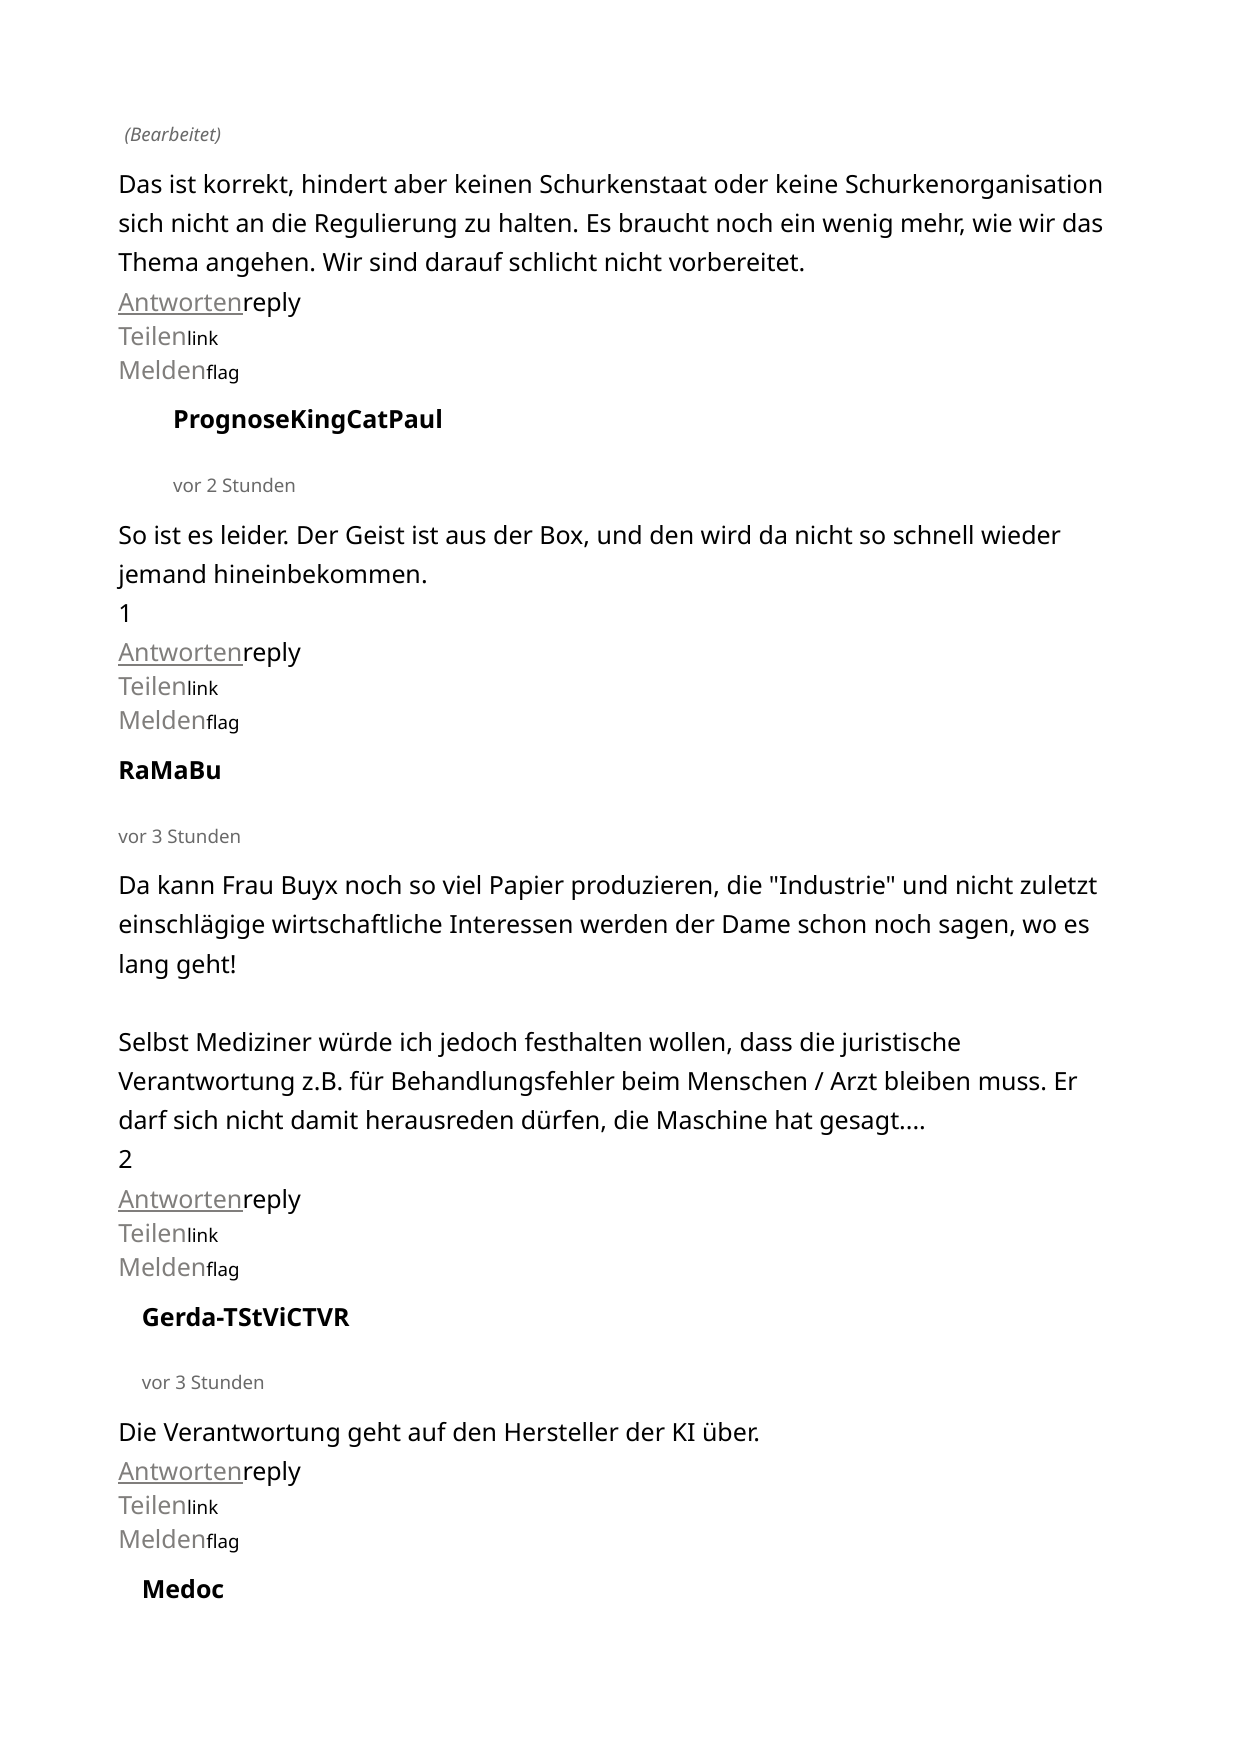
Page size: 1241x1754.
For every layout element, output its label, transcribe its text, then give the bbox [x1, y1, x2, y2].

text vor 3 Stunden [142, 1369, 1117, 1395]
text Antwortenreply [118, 1454, 1122, 1488]
text 2 [118, 1142, 1122, 1176]
text Teilenlink [118, 669, 1122, 703]
text 1 [118, 596, 1122, 630]
text Meldenflag [118, 352, 1122, 386]
text Teilenlink [118, 1488, 1122, 1522]
text Medoc [142, 1571, 1114, 1606]
text Meldenflag [118, 703, 1122, 737]
text Gerda-TStViCTVR [142, 1299, 1114, 1333]
text Das ist korrekt, hindert aber keinen Schurkenstaat oder keine Schurkenorganisation sich nicht an die Regulierung zu halten. Es braucht noch ein wenig mehr, wie wir das Thema angehen. Wir sind darauf schlicht nicht vorbereitet. [118, 167, 1122, 279]
text vor 3 Stunden [118, 823, 1117, 849]
text Antwortenreply [118, 1181, 1122, 1215]
text Da kann Frau Buyx noch so viel Papier produzieren, die "Industrie" und nicht zuletzt einschlägige wirtschaftliche Interessen werden der Dame schon noch sagen, wo es lang geht! Selbst Mediziner würde ich jedoch festhalten wollen, dass die juristische Verantwortung z.B. für Behandlungsfehler beim Menschen / Arzt bleiben muss. Er darf sich nicht damit herausreden dürfen, die Maschine hat gesagt.... [118, 868, 1122, 1137]
text Teilenlink [118, 318, 1122, 352]
text vor 2 Stunden [173, 472, 1117, 498]
text Antwortenreply [118, 284, 1122, 318]
text (Bearbeitet) [118, 118, 1122, 147]
text Meldenflag [118, 1249, 1122, 1283]
text Die Verantwortung geht auf den Hersteller der KI über. [118, 1414, 1122, 1448]
text Meldenflag [118, 1522, 1122, 1556]
text Antwortenreply [118, 635, 1122, 669]
text PrognoseKingCatPaul [173, 402, 1114, 436]
text So ist es leider. Der Geist ist aus der Box, und den wird da nicht so schnell wieder jemand hineinbekommen. [118, 517, 1122, 591]
text RaMaBu [118, 753, 1114, 787]
text Teilenlink [118, 1215, 1122, 1249]
